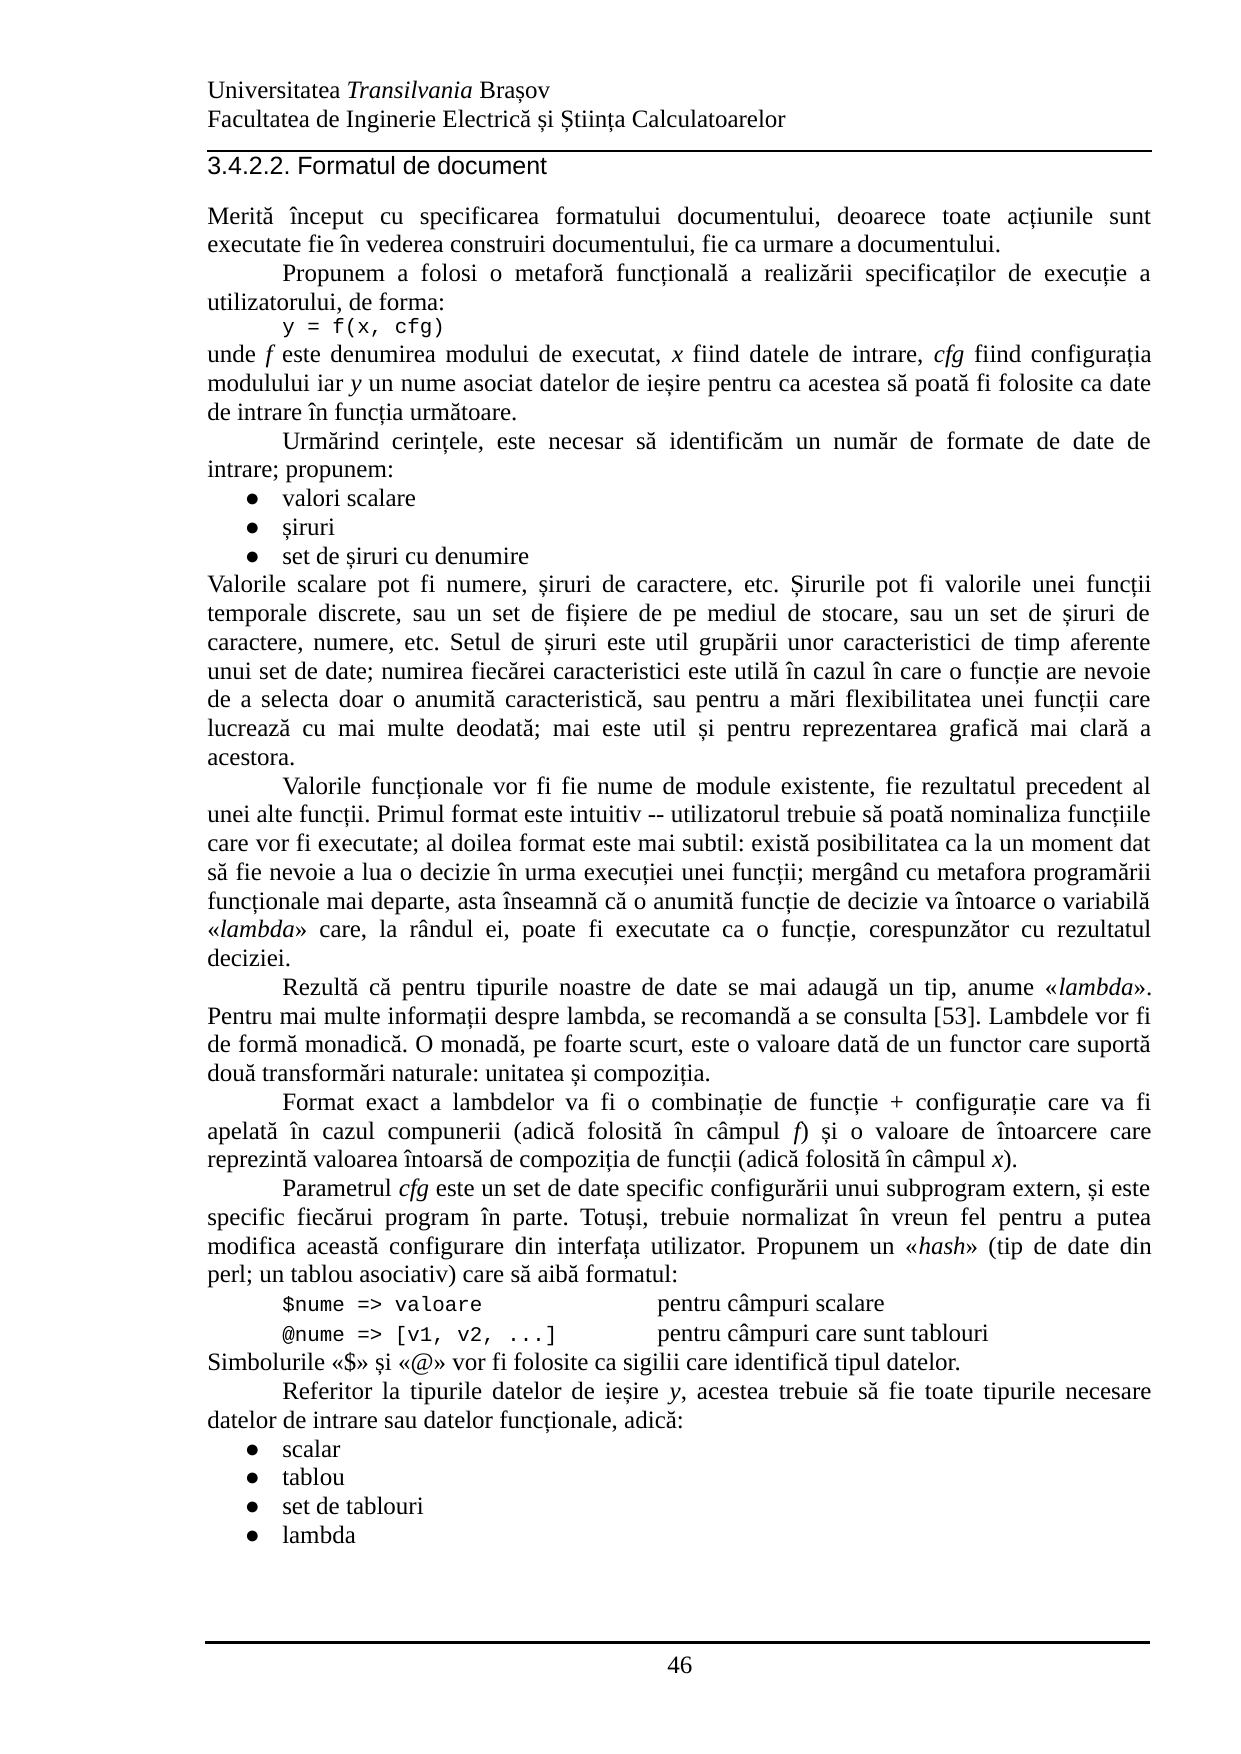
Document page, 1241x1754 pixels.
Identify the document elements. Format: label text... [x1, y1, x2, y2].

subtitle Formatul de document [207, 152, 1023, 180]
text Valorile funcționale vor fi fie nume de module existente, fie rezultatul precedent al unei alte funcții. Primul format este intuitiv -- utilizatorul trebuie să poată nominaliza funcțiile care vor fi executate; al doilea format este mai subtil: există posibilitatea ca la un moment dat să fie nevoie a lua o decizie în urma execuției unei funcții; mergând cu metafora programării funcționale mai departe, asta înseamnă că o anumită funcție de decizie va întoarce o variabilă «lambda» care, la rândul ei, poate fi executate ca o funcție, corespunzător cu rezultatul deciziei. [207, 771, 1152, 972]
list șiruri [244, 512, 1152, 541]
list set de șiruri cu denumire [244, 541, 1152, 569]
list tablou [244, 1462, 1152, 1491]
text Merită început cu specificarea formatului documentului, deoarece toate acțiunile sunt executate fie în vederea construiri documentului, fie ca urmare a documentului. [207, 201, 1152, 258]
text Propunem a folosi o metaforă funcțională a realizării specificaților de execuție a utilizatorului, de forma: [207, 258, 1152, 316]
text Urmărind cerințele, este necesar să identificăm un număr de formate de date de intrare; propunem: [207, 426, 1152, 483]
text Simbolurile «$» și «@» vor fi folosite ca sigilii care identifică tipul datelor. [207, 1347, 1152, 1376]
text Format exact a lambdelor va fi o combinație de funcție + configurație care va fi apelată în cazul compunerii (adică folosită în câmpul f) și o valoare de întoarcere care reprezintă valoarea întoarsă de compoziția de funcții (adică folosită în câmpul x). [207, 1087, 1152, 1173]
text Parametrul cfg este un set de date specific configurării unui subprogram extern, și este specific fiecărui program în parte. Totuși, trebuie normalizat în vreun fel pentru a putea modifica această configurare din interfața utilizator. Propunem un «hash» (tip de date din perl; un tablou asociativ) care să aibă formatul: [207, 1173, 1152, 1288]
text unde f este denumirea modului de executat, x fiind datele de intrare, cfg fiind configurația modulului iar y un nume asociat datelor de ieșire pentru ca acestea să poată fi folosite ca date de intrare în funcția următoare. [207, 339, 1152, 426]
list set de tablouri [244, 1491, 1152, 1520]
list lambda [244, 1520, 1152, 1549]
list valori scalare [244, 483, 1152, 512]
text Referitor la tipurile datelor de ieșire y, acestea trebuie să fie toate tipurile necesare datelor de intrare sau datelor funcționale, adică: [207, 1376, 1152, 1434]
text Rezultă că pentru tipurile noastre de date se mai adaugă un tip, anume «lambda». Pentru mai multe informații despre lambda, se recomandă a se consulta [53]. Lambdele vor fi de formă monadică. O monadă, pe foarte scurt, este o valoare dată de un functor care suportă două transformări naturale: unitatea și compoziția. [207, 972, 1152, 1087]
text y = f(x, cfg) [282, 316, 1152, 339]
text $nume => valoare pentru câmpuri scalare [207, 1288, 1152, 1318]
text @nume => [v1, v2, ...] pentru câmpuri care sunt tablouri [207, 1318, 1152, 1347]
list scalar [244, 1434, 1152, 1462]
text Valorile scalare pot fi numere, șiruri de caractere, etc. Șirurile pot fi valorile unei funcții temporale discrete, sau un set de fișiere de pe mediul de stocare, sau un set de șiruri de caractere, numere, etc. Setul de șiruri este util grupării unor caracteristici de timp aferente unui set de date; numirea fiecărei caracteristici este utilă în cazul în care o funcție are nevoie de a selecta doar o anumită caracteristică, sau pentru a mări flexibilitatea unei funcții care lucrează cu mai multe deodată; mai este util și pentru reprezentarea grafică mai clară a acestora. [207, 569, 1152, 771]
